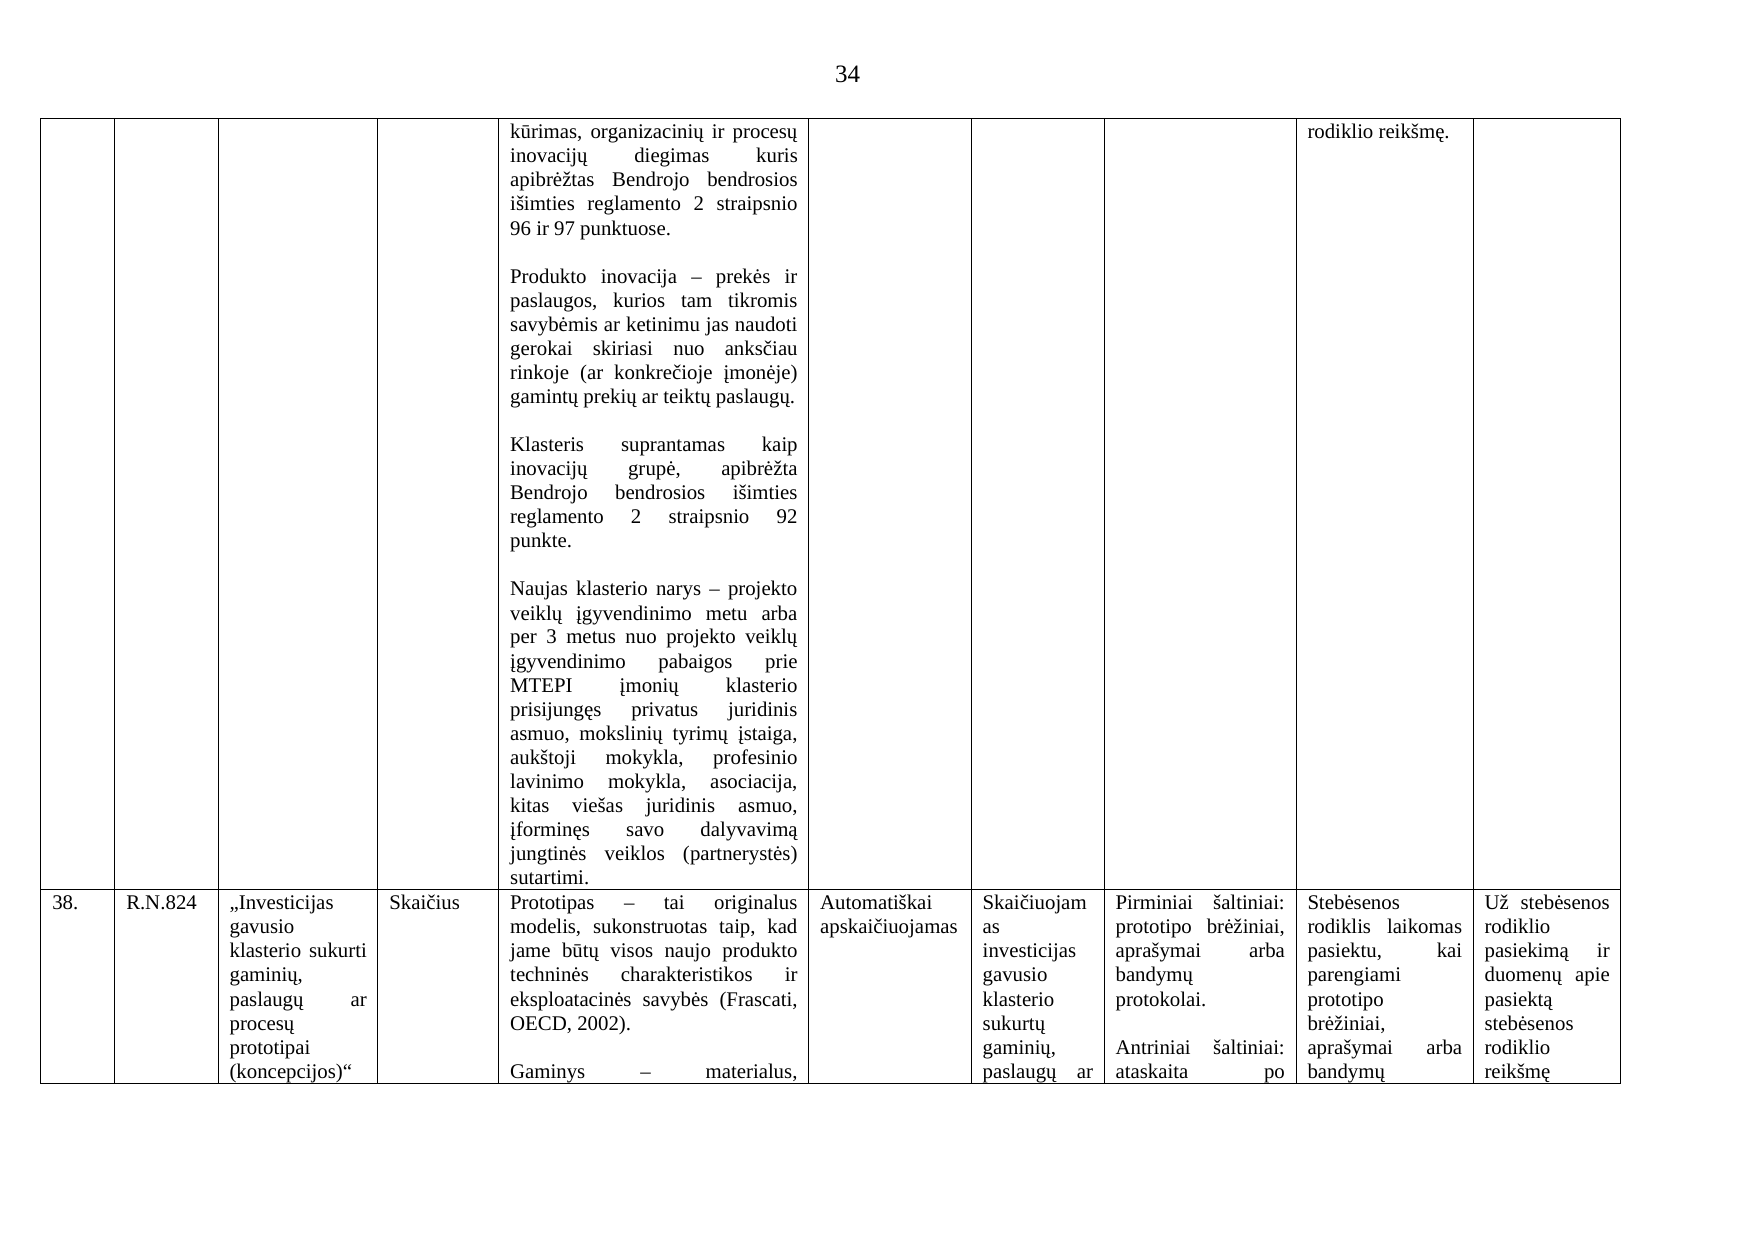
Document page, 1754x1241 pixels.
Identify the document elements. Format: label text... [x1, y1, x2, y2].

table_cell Pirminiai šaltiniai: prototipo brėžiniai, aprašymai arba bandymų protokolai. Antriniai šaltiniai: ataskaita po [1105, 890, 1296, 1083]
table_cell 38. [41, 890, 114, 1083]
table_cell Stebėsenos rodiklis laikomas pasiektu, kai parengiami prototipo brėžiniai, aprašymai arba bandymų [1297, 890, 1473, 1083]
table_cell Skaičiuojamas investicijas gavusio klasterio sukurtų gaminių, paslaugų ar [972, 890, 1104, 1083]
table_cell [1474, 119, 1620, 889]
table_cell [972, 119, 1104, 889]
table_cell [1105, 119, 1296, 889]
table_cell [809, 119, 971, 889]
table_cell Prototipas – tai originalus modelis, sukonstruotas taip, kad jame būtų visos naujo produkto techninės charakteristikos ir eksploatacinės savybės (Frascati, OECD, 2002). Gaminys – materialus, [499, 890, 808, 1083]
table_cell Skaičius [378, 890, 498, 1083]
table_cell rodiklio reikšmę. [1297, 119, 1473, 889]
table_cell Už stebėsenos rodiklio pasiekimą ir duomenų apie pasiektą stebėsenos rodiklio reikšmę [1474, 890, 1620, 1083]
table_cell [41, 119, 114, 889]
table_cell „Investicijas gavusio klasterio sukurti gaminių, paslaugų ar procesų prototipai (koncepcijos)“ [219, 890, 377, 1083]
table_cell [115, 119, 218, 889]
table_cell kūrimas, organizacinių ir procesų inovacijų diegimas kuris apibrėžtas Bendrojo bendrosios išimties reglamento 2 straipsnio 96 ir 97 punktuose. Produkto inovacija – prekės ir paslaugos, kurios tam tikromis savybėmis ar ketinimu jas naudoti gerokai skiriasi nuo anksčiau rinkoje (ar konkrečioje įmonėje) gamintų prekių ar teiktų paslaugų. Klasteris suprantamas kaip inovacijų grupė, apibrėžta Bendrojo bendrosios išimties reglamento 2 straipsnio 92 punkte. Naujas klasterio narys – projekto veiklų įgyvendinimo metu arba per 3 metus nuo projekto veiklų įgyvendinimo pabaigos prie MTEPI įmonių klasterio prisijungęs privatus juridinis asmuo, mokslinių tyrimų įstaiga, aukštoji mokykla, profesinio lavinimo mokykla, asociacija, kitas viešas juridinis asmuo, įforminęs savo dalyvavimą jungtinės veiklos (partnerystės) sutartimi. [499, 119, 808, 889]
table_cell [378, 119, 498, 889]
table_cell Automatiškai apskaičiuojamas [809, 890, 971, 1083]
table_cell R.N.824 [115, 890, 218, 1083]
table_cell [219, 119, 377, 889]
